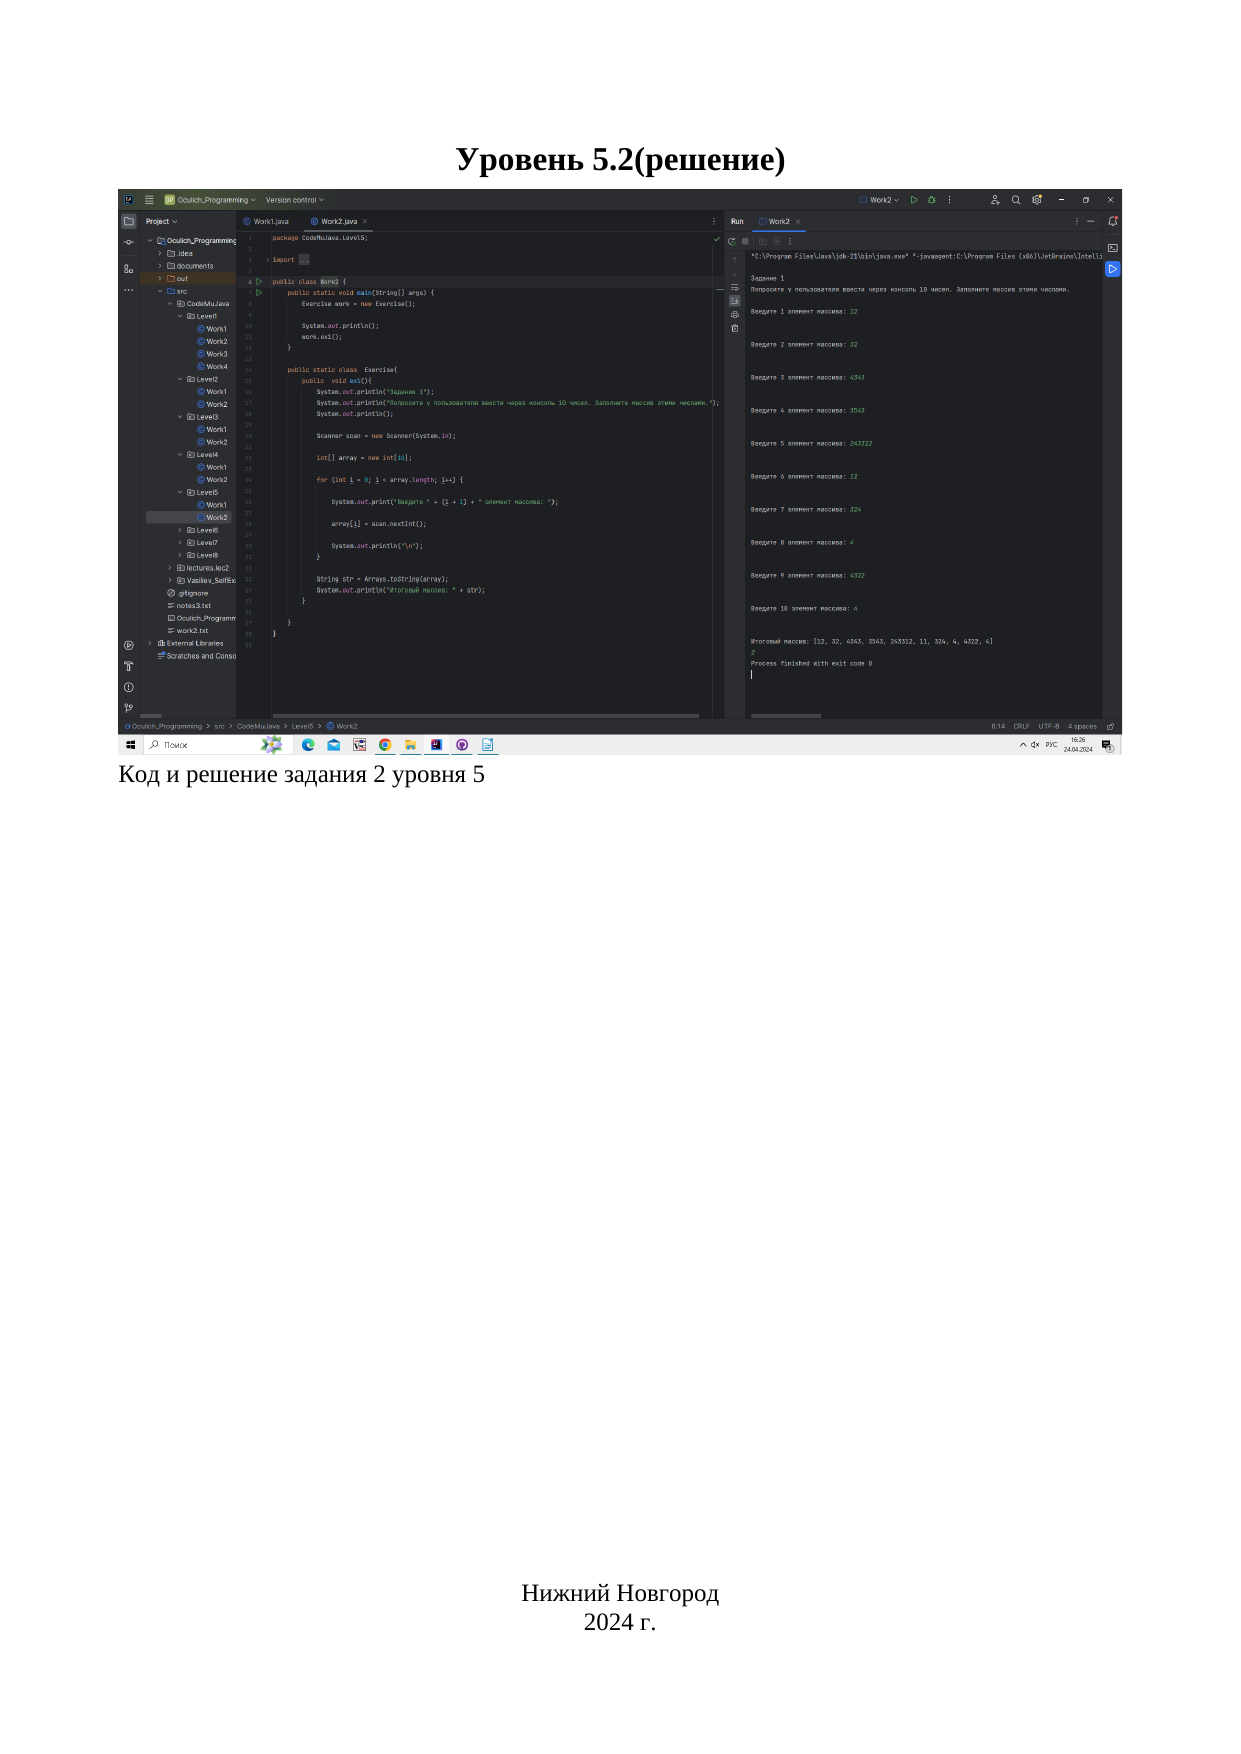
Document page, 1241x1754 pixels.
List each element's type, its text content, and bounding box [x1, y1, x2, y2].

picture [118, 189, 1123, 755]
subtitle Уровень 5.2(решение) [118, 139, 1122, 177]
text Код и решение задания 2 уровня 5 [118, 755, 1122, 787]
